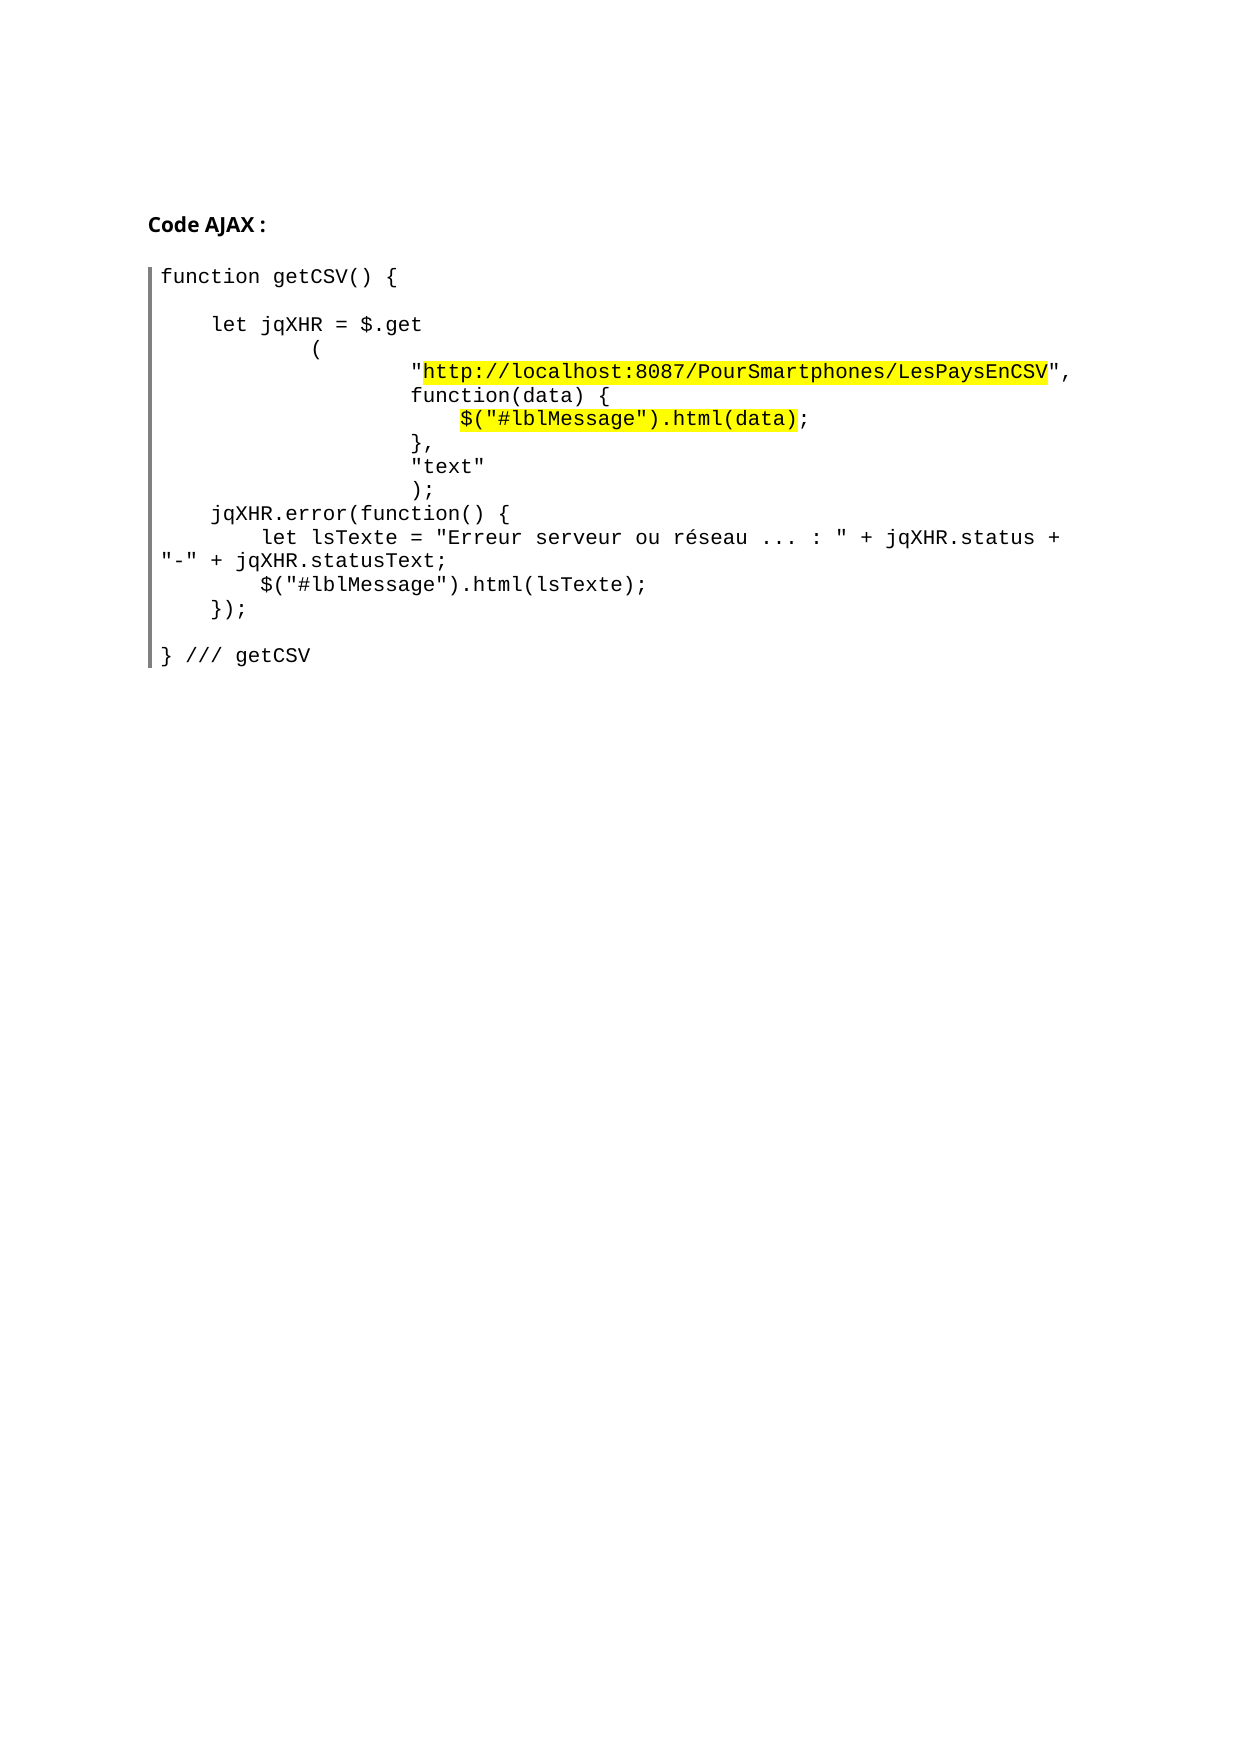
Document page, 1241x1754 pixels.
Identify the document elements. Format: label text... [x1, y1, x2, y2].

text $("#lblMessage").html(lsTexte); [152, 574, 1092, 598]
text function getCSV() { [152, 267, 1092, 290]
text function(data) { [152, 385, 1092, 408]
text }); [152, 598, 1092, 621]
text let lsTexte = "Erreur serveur ou réseau ... : " + jqXHR.status + "-" + jqXHR.statusText; [152, 527, 1092, 574]
text }, [152, 432, 1092, 456]
text "text" [152, 456, 1092, 479]
text let jqXHR = $.get [152, 314, 1092, 337]
text ( [152, 337, 1092, 361]
text jqXHR.error(function() { [152, 503, 1092, 527]
text $("#lblMessage").html(data); [152, 408, 1092, 432]
text ); [152, 479, 1092, 503]
text Code AJAX : [148, 210, 1092, 238]
text "http://localhost:8087/PourSmartphones/LesPaysEnCSV", [152, 361, 1092, 385]
text } /// getCSV [152, 645, 1092, 668]
